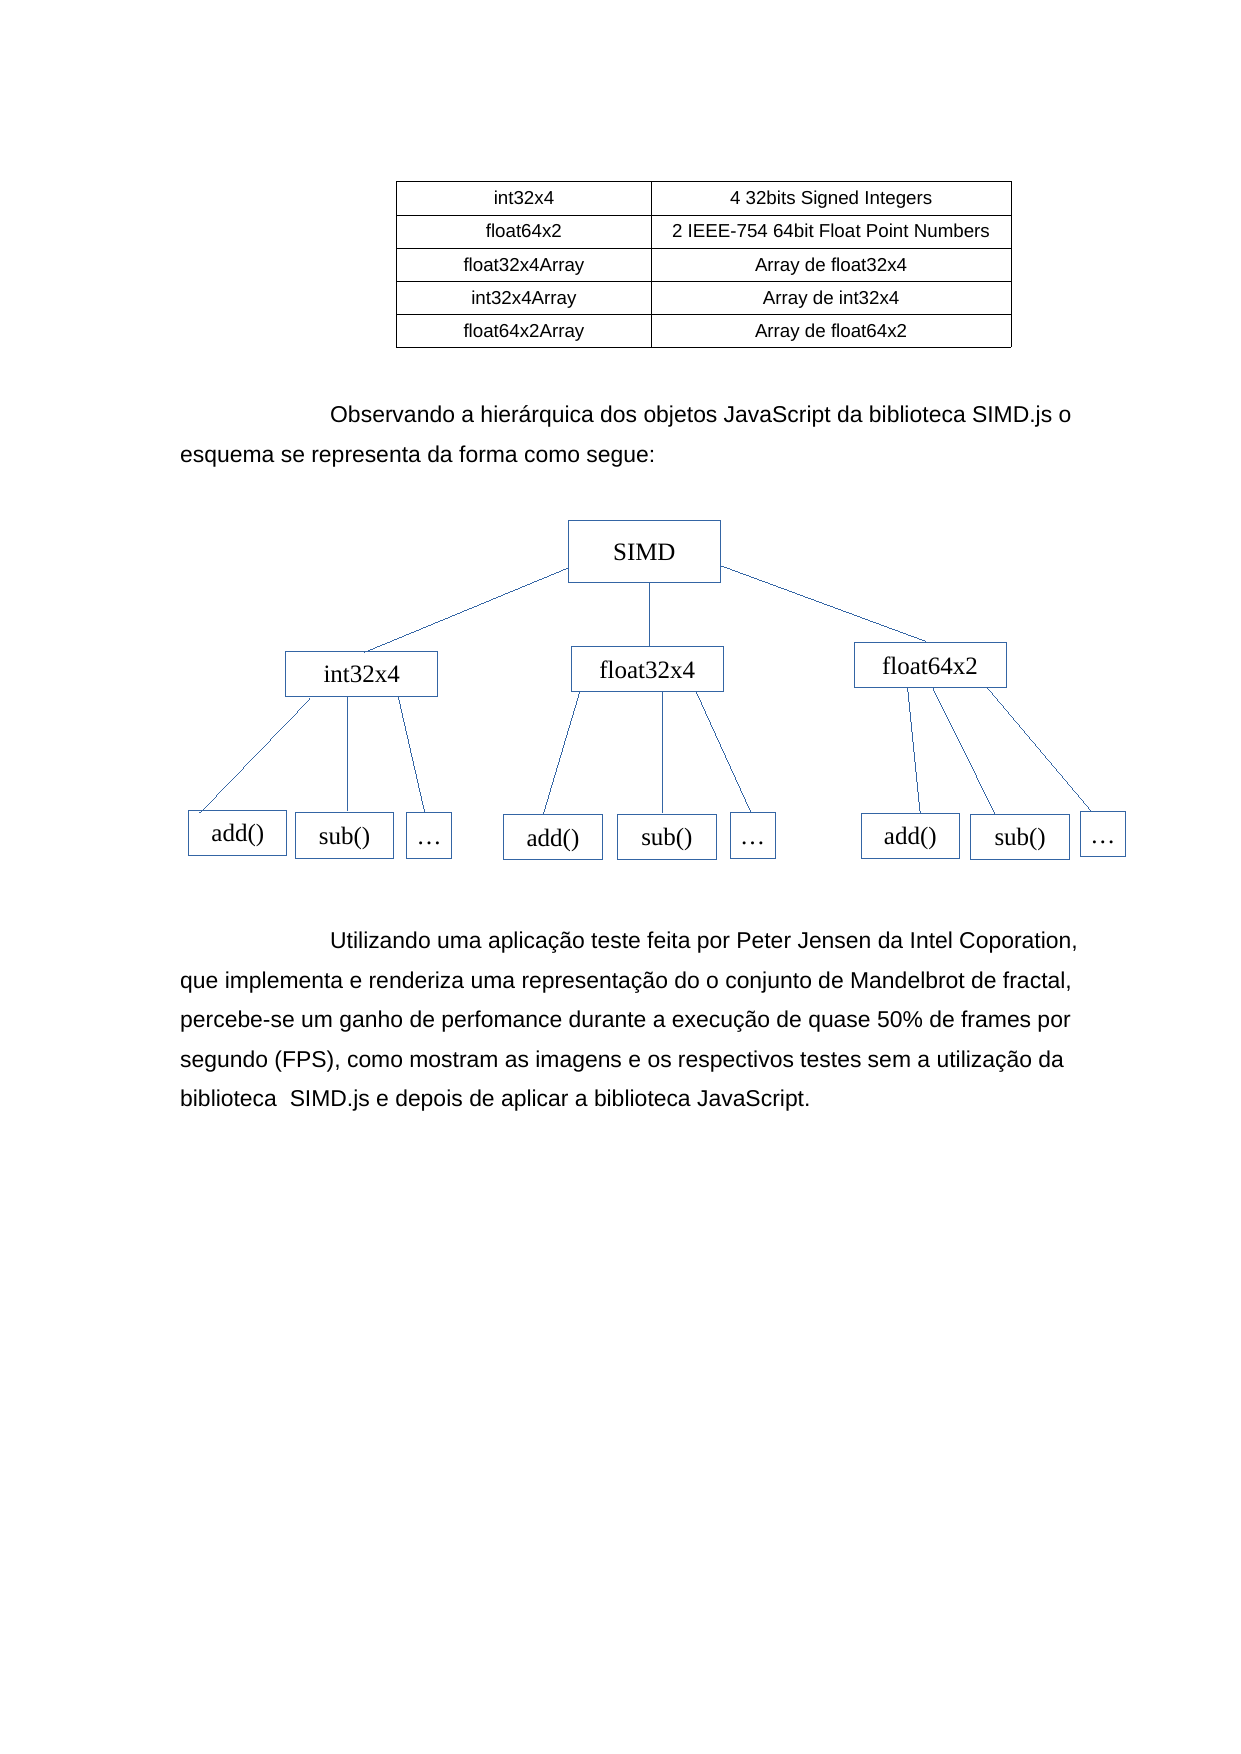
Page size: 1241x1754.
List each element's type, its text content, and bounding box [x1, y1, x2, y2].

table_cell Array de float64x2 [652, 315, 1011, 347]
table_cell int32x4 [397, 182, 651, 214]
table_cell float64x2 [397, 216, 651, 248]
text Observando a hierárquica dos objetos JavaScript da biblioteca SIMD.js o esquema se representa da forma como segue: [180, 401, 1122, 467]
table_cell 2 IEEE-754 64bit Float Point Numbers [652, 216, 1011, 248]
table_cell int32x4Array [397, 282, 651, 314]
table_cell float32x4Array [397, 249, 651, 281]
table_cell 4 32bits Signed Integers [652, 182, 1011, 214]
table_cell Array de int32x4 [652, 282, 1011, 314]
table_cell float64x2Array [397, 315, 651, 347]
text Utilizando uma aplicação teste feita por Peter Jensen da Intel Coporation, que implementa e renderiza uma representação do o conjunto de Mandelbrot de fractal, percebe-se um ganho de perfomance durante a execução de quase 50% de frames por segundo (FPS), como mostram as imagens e os respectivos testes sem a utilização da biblioteca SIMD.js e depois de aplicar a biblioteca JavaScript. [180, 927, 1122, 1111]
table_cell Array de float32x4 [652, 249, 1011, 281]
